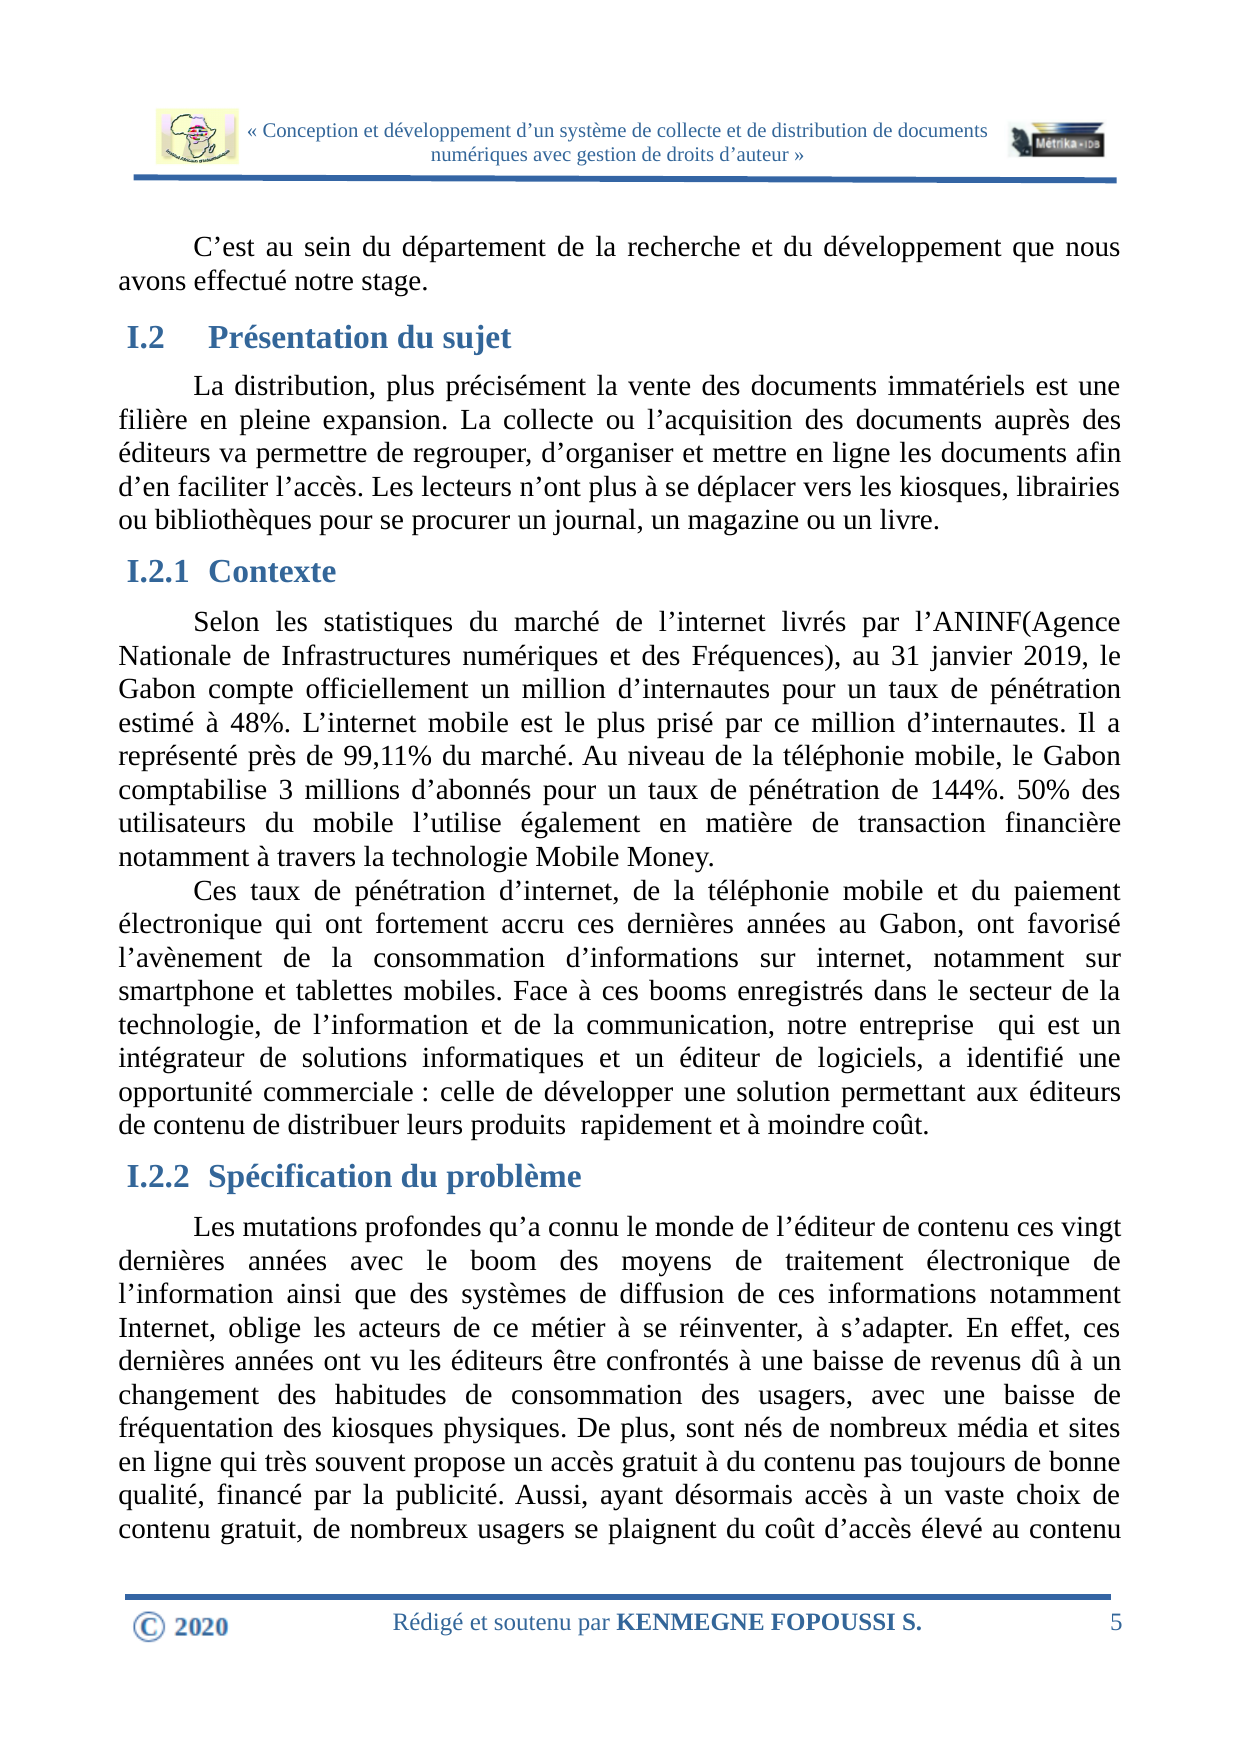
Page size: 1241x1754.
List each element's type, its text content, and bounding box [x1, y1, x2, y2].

subtitle Présentation du sujet [118, 317, 1122, 356]
text La distribution, plus précisément la vente des documents immatériels est une filière en pleine expansion. La collecte ou l’acquisition des documents auprès des éditeurs va permettre de regrouper, d’organiser et mettre en ligne les documents afin d’en faciliter l’accès. Les lecteurs n’ont plus à se déplacer vers les kiosques, librairies ou bibliothèques pour se procurer un journal, un magazine ou un livre. [118, 368, 1122, 536]
picture [154, 107, 241, 166]
text Ces taux de pénétration d’internet, de la téléphonie mobile et du paiement électronique qui ont fortement accru ces dernières années au Gabon, ont favorisé l’avènement de la consommation d’informations sur internet, notamment sur smartphone et tablettes mobiles. Face à ces booms enregistrés dans le secteur de la technologie, de l’information et de la communication, notre entreprise qui est un intégrateur de solutions informatiques et un éditeur de logiciels, a identifié une opportunité commerciale : celle de développer une solution permettant aux éditeurs de contenu de distribuer leurs produits rapidement et à moindre coût. [118, 873, 1122, 1141]
picture [126, 1604, 231, 1647]
subtitle Spécification du problème [118, 1156, 1122, 1194]
text Les mutations profondes qu’a connu le monde de l’éditeur de contenu ces vingt dernières années avec le boom des moyens de traitement électronique de l’information ainsi que des systèmes de diffusion de ces informations notamment Internet, oblige les acteurs de ce métier à se réinventer, à s’adapter. En effet, ces dernières années ont vu les éditeurs être confrontés à une baisse de revenus dû à un changement des habitudes de consommation des usagers, avec une baisse de fréquentation des kiosques physiques. De plus, sont nés de nombreux média et sites en ligne qui très souvent propose un accès gratuit à du contenu pas toujours de bonne qualité, financé par la publicité. Aussi, ayant désormais accès à un vaste choix de contenu gratuit, de nombreux usagers se plaignent du coût d’accès élevé au contenu [118, 1209, 1122, 1544]
picture [1003, 116, 1109, 160]
subtitle Contexte [118, 551, 1122, 589]
text C’est au sein du département de la recherche et du développement que nous avons effectué notre stage. [118, 229, 1122, 296]
text Selon les statistiques du marché de l’internet livrés par l’ANINF(Agence Nationale de Infrastructures numériques et des Fréquences), au 31 janvier 2019, le Gabon compte officiellement un million d’internautes pour un taux de pénétration estimé à 48%. L’internet mobile est le plus prisé par ce million d’internautes. Il a représenté près de 99,11% du marché. Au niveau de la téléphonie mobile, le Gabon comptabilise 3 millions d’abonnés pour un taux de pénétration de 144%. 50% des utilisateurs du mobile l’utilise également en matière de transaction financière notamment à travers la technologie Mobile Money. [118, 604, 1122, 873]
